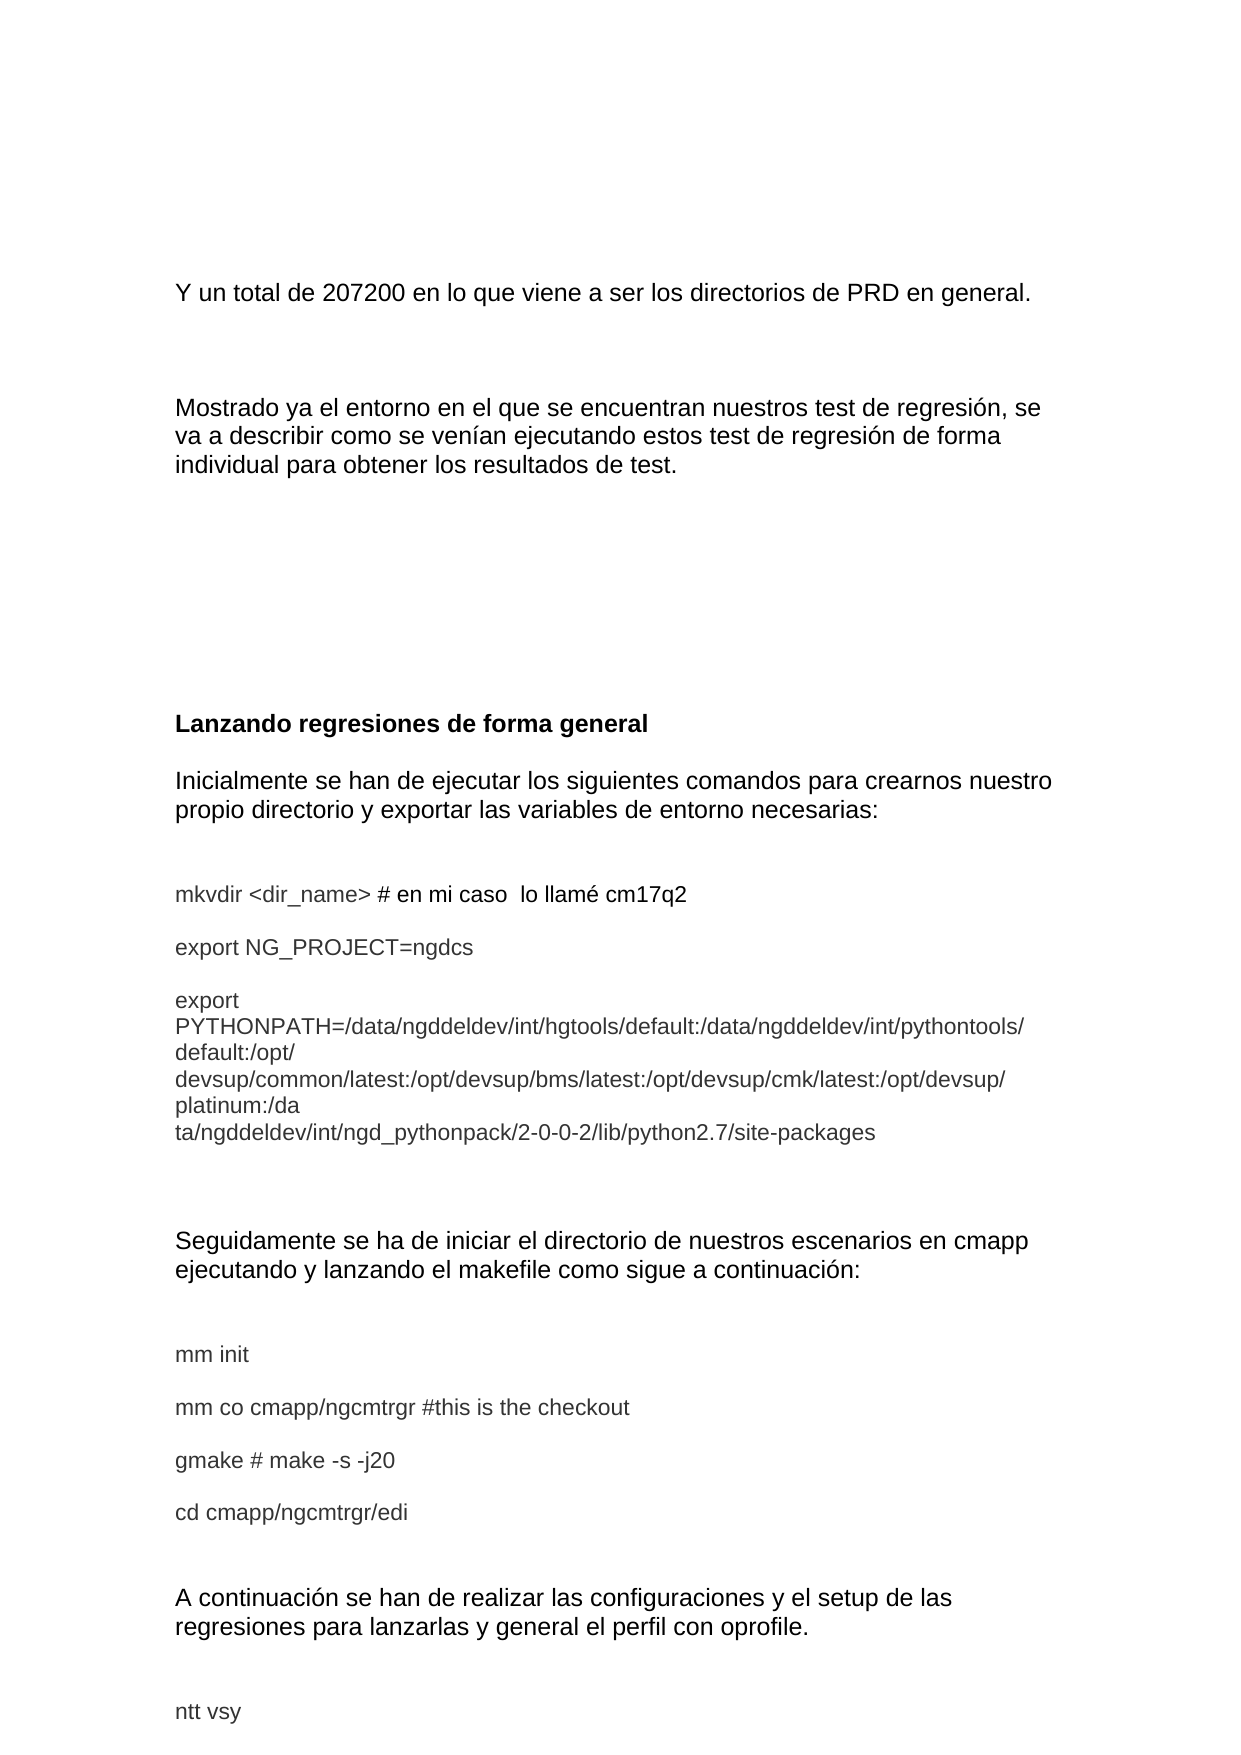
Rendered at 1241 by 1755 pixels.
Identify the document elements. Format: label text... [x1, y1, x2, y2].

text Inicialmente se han de ejecutar los siguientes comandos para crearnos nuestro propio directorio y exportar las variables de entorno necesarias: [175, 766, 1065, 824]
text A continuación se han de realizar las configuraciones y el setup de las regresiones para lanzarlas y general el perfil con oprofile. [175, 1583, 1065, 1641]
text export NG_PROJECT=ngdcs [175, 934, 1065, 960]
text cd cmapp/ngcmtrgr/edi [175, 1499, 1065, 1526]
text Lanzando regresiones de forma general [175, 709, 1065, 737]
text PYTHONPATH=/data/ngddeldev/int/hgtools/default:/data/ngddeldev/int/pythontools/default:/opt/ [175, 1013, 1065, 1066]
text export [175, 987, 1065, 1013]
text Mostrado ya el entorno en el que se encuentran nuestros test de regresión, se va a describir como se venían ejecutando estos test de regresión de forma individual para obtener los resultados de test. [175, 392, 1065, 479]
text mm init [175, 1341, 1065, 1368]
text mkvdir <dir_name> # en mi caso lo llamé cm17q2 [175, 881, 1065, 908]
text ntt vsy [175, 1698, 1065, 1724]
text devsup/common/latest:/opt/devsup/bms/latest:/opt/devsup/cmk/latest:/opt/devsup/platinum:/da [175, 1066, 1065, 1118]
text mm co cmapp/ngcmtrgr #this is the checkout [175, 1394, 1065, 1420]
text Y un total de 207200 en lo que viene a ser los directorios de PRD en general. [175, 277, 1065, 306]
text ta/ngddeldev/int/ngd_pythonpack/2-0-0-2/lib/python2.7/site-packages [175, 1118, 1065, 1145]
text Seguidamente se ha de iniciar el directorio de nuestros escenarios en cmapp ejecutando y lanzando el makefile como sigue a continuación: [175, 1226, 1065, 1284]
text gmake # make -s -j20 [175, 1447, 1065, 1473]
